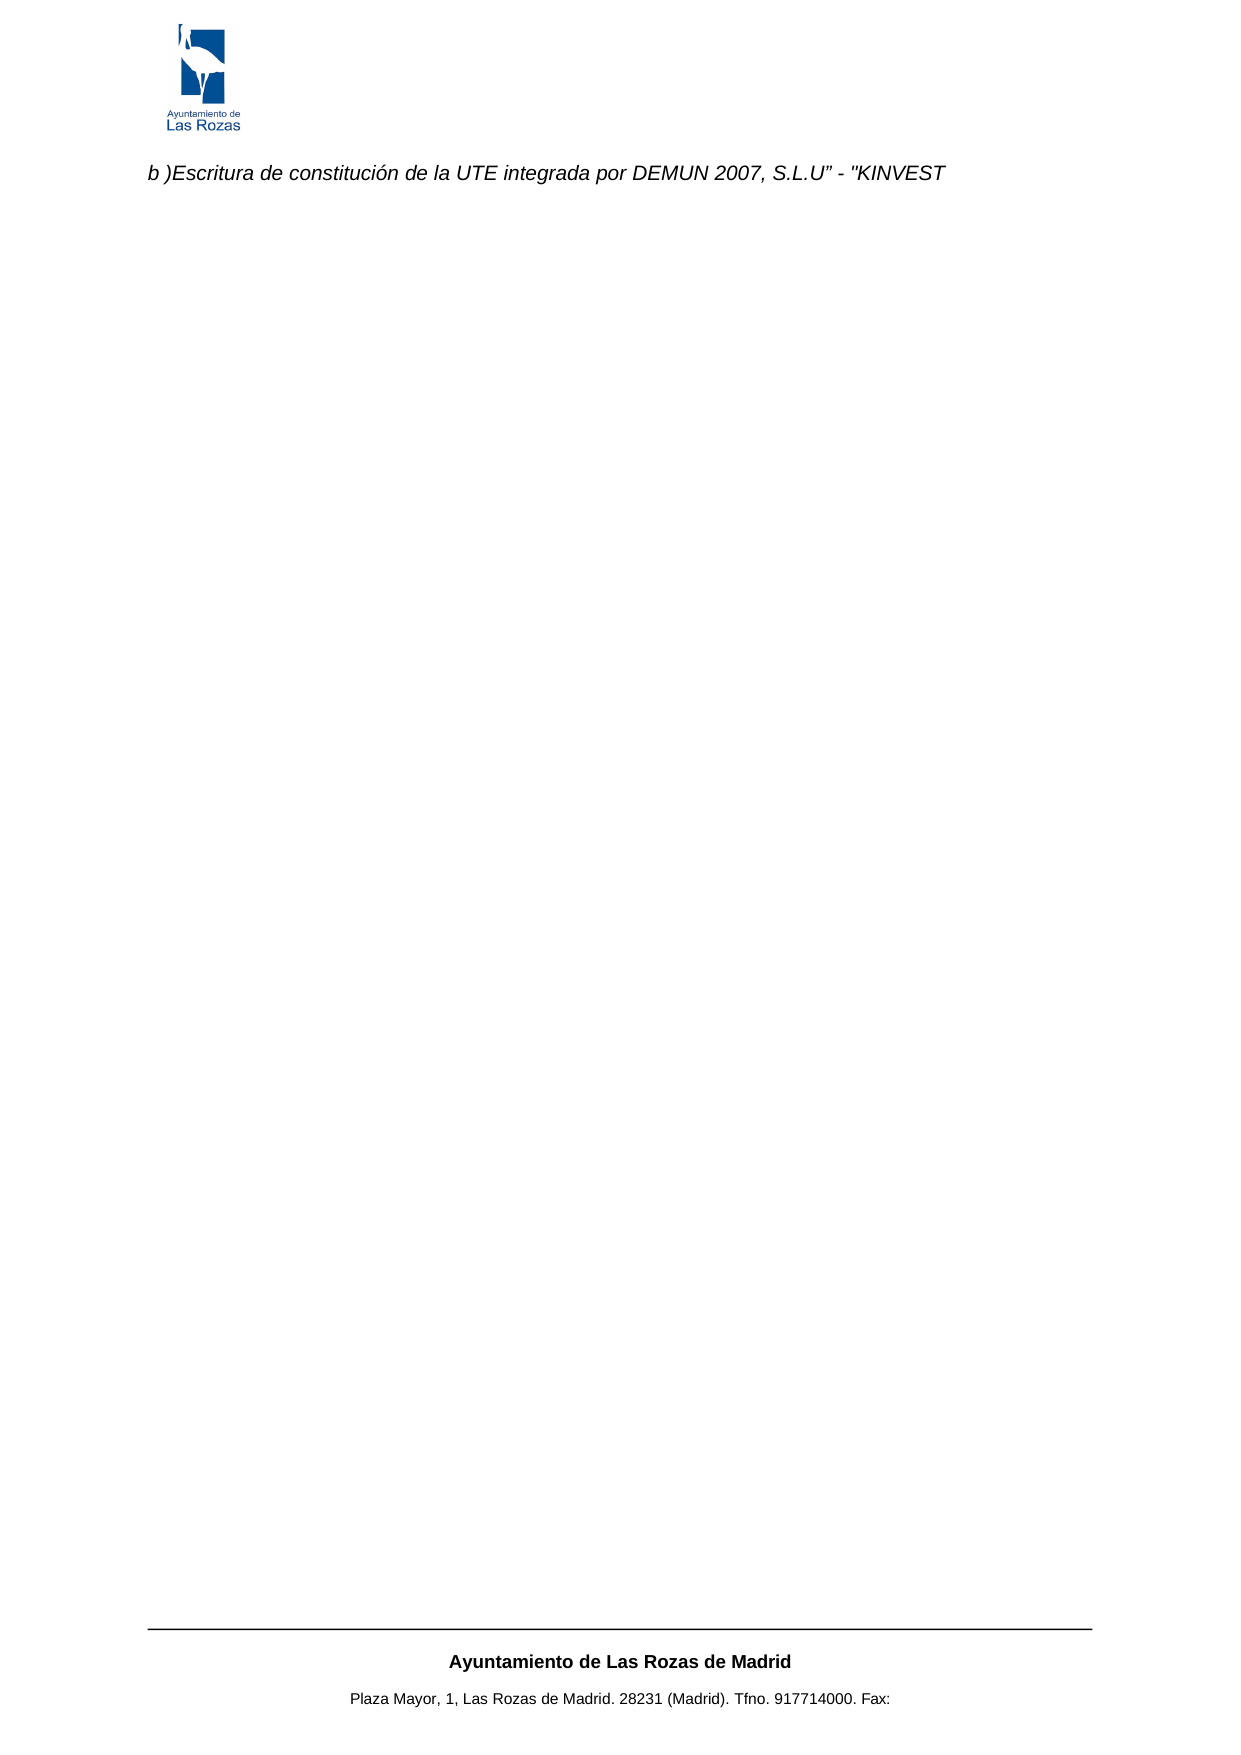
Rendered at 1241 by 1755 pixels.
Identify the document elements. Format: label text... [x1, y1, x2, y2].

text b )Escritura de constitución de la UTE integrada por DEMUN 2007, S.L.U” - "KINVEST [148, 161, 954, 185]
